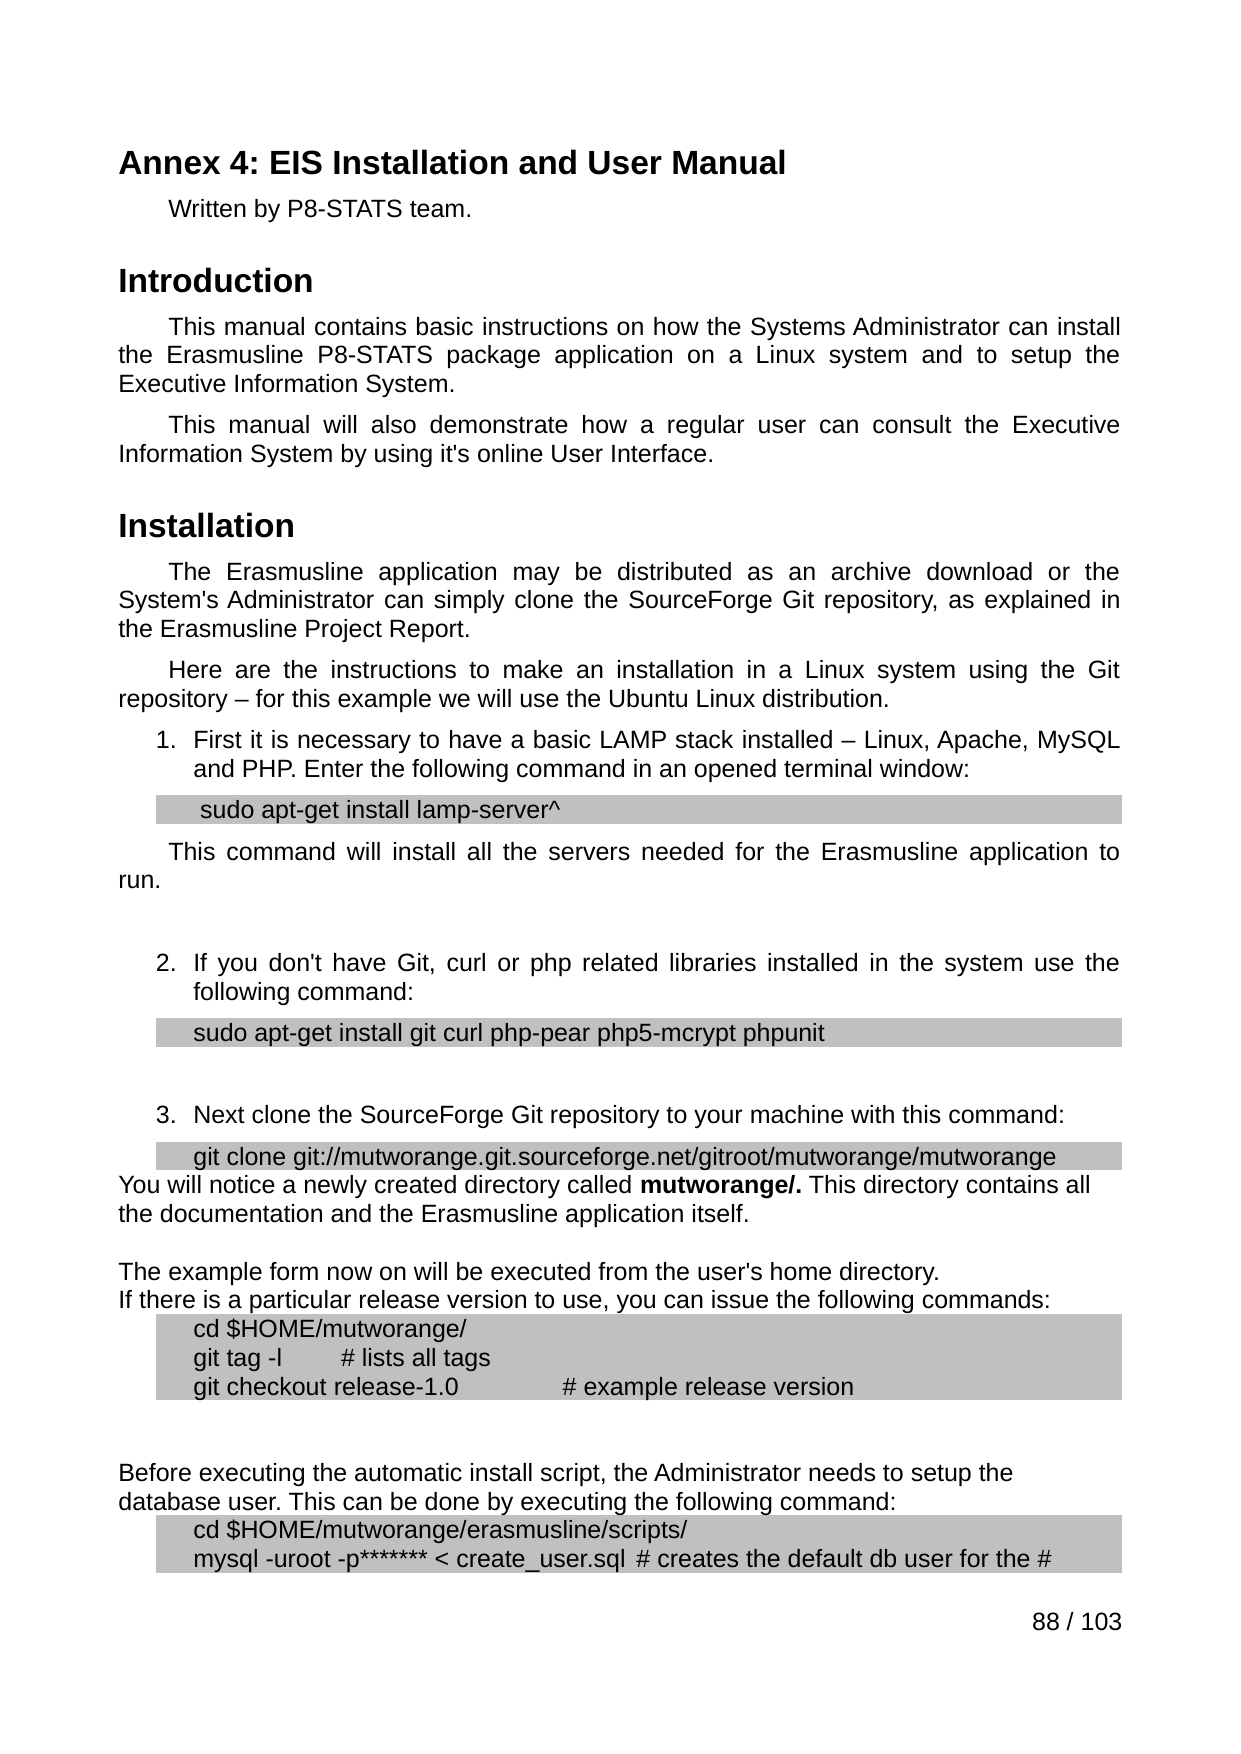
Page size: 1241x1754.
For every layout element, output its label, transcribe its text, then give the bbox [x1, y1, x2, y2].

text You will notice a newly created directory called mutworange/. This directory contains all the documentation and the Erasmusline application itself. [118, 1170, 1122, 1228]
text Before executing the automatic install script, the Administrator needs to setup the database user. This can be done by executing the following command: [118, 1458, 1122, 1515]
list First it is necessary to have a basic LAMP stack installed – Linux, Apache, MySQL and PHP. Enter the following command in an opened terminal window: [156, 725, 1122, 783]
subtitle Introduction [118, 261, 1122, 299]
list cd $HOME/mutworange/erasmusline/scripts/ [156, 1515, 1122, 1544]
subtitle Annex 4: EIS Installation and User Manual [118, 143, 1122, 182]
list Next clone the SourceForge Git repository to your machine with this command: [156, 1100, 1122, 1129]
list cd $HOME/mutworange/ [156, 1314, 1122, 1343]
list sudo apt-get install lamp-server^ [156, 795, 1122, 824]
list mysql -uroot -p******* < create_user.sql # creates the default db user for the # [156, 1544, 1122, 1573]
list If you don't have Git, curl or php related libraries installed in the system use the following command: [156, 948, 1122, 1005]
text This manual will also demonstrate how a regular user can consult the Executive Information System by using it's online User Interface. [118, 410, 1122, 468]
list git tag -l # lists all tags [156, 1343, 1122, 1372]
text This manual contains basic instructions on how the Systems Administrator can install the Erasmusline P8-STATS package application on a Linux system and to setup the Executive Information System. [118, 312, 1122, 398]
text The example form now on will be executed from the user's home directory. [118, 1257, 1122, 1285]
text The Erasmusline application may be distributed as an archive download or the System's Administrator can simply clone the SourceForge Git repository, as explained in the Erasmusline Project Report. [118, 557, 1122, 643]
subtitle Installation [118, 505, 1122, 544]
list sudo apt-get install git curl php-pear php5-mcrypt phpunit [156, 1018, 1122, 1047]
list git checkout release-1.0 # example release version [156, 1372, 1122, 1400]
list git clone git://mutworange.git.sourceforge.net/gitroot/mutworange/mutworange [156, 1142, 1122, 1170]
text Here are the instructions to make an installation in a Linux system using the Git repository – for this example we will use the Ubuntu Linux distribution. [118, 655, 1122, 713]
text This command will install all the servers needed for the Erasmusline application to run. [118, 837, 1122, 894]
text If there is a particular release version to use, you can issue the following commands: [118, 1285, 1122, 1314]
text Written by P8-STATS team. [118, 194, 1122, 223]
